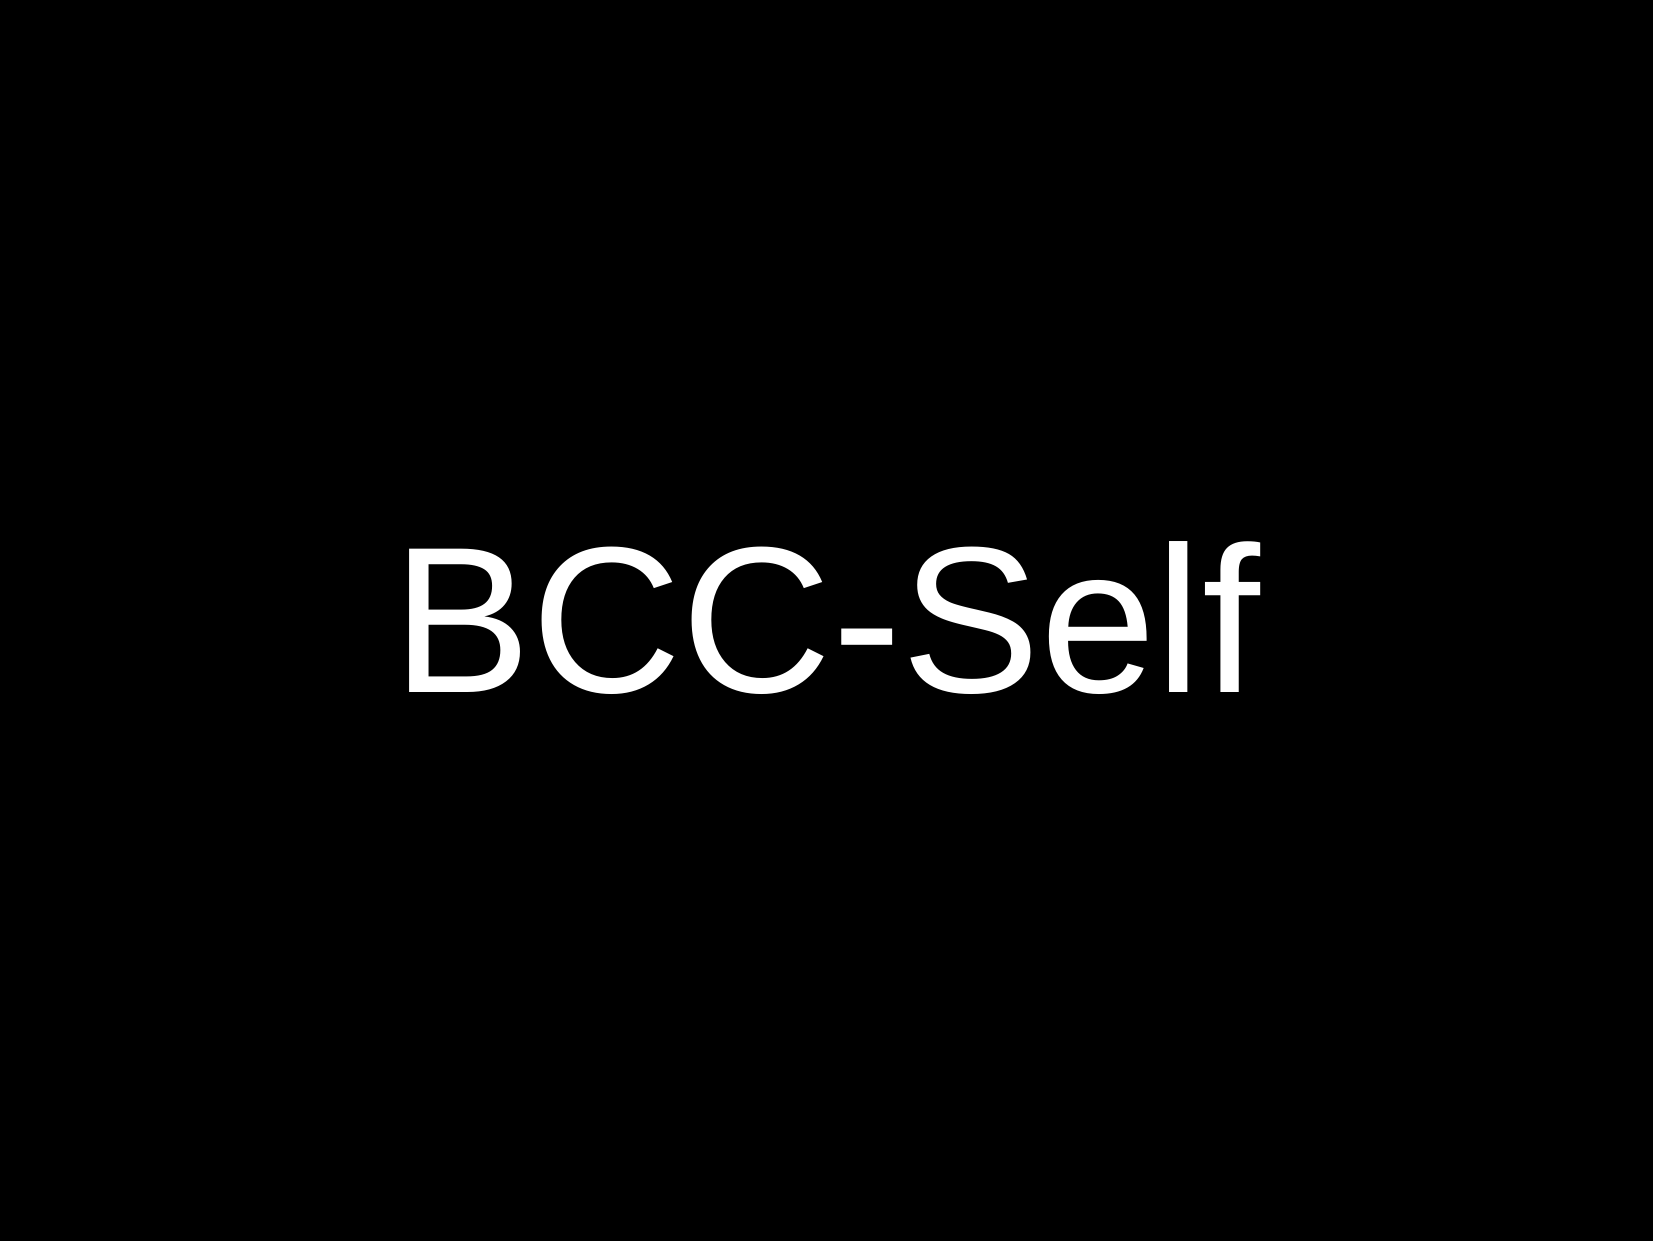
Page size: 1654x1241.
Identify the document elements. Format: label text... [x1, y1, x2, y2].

title BCC-Self [82, 101, 1571, 1140]
